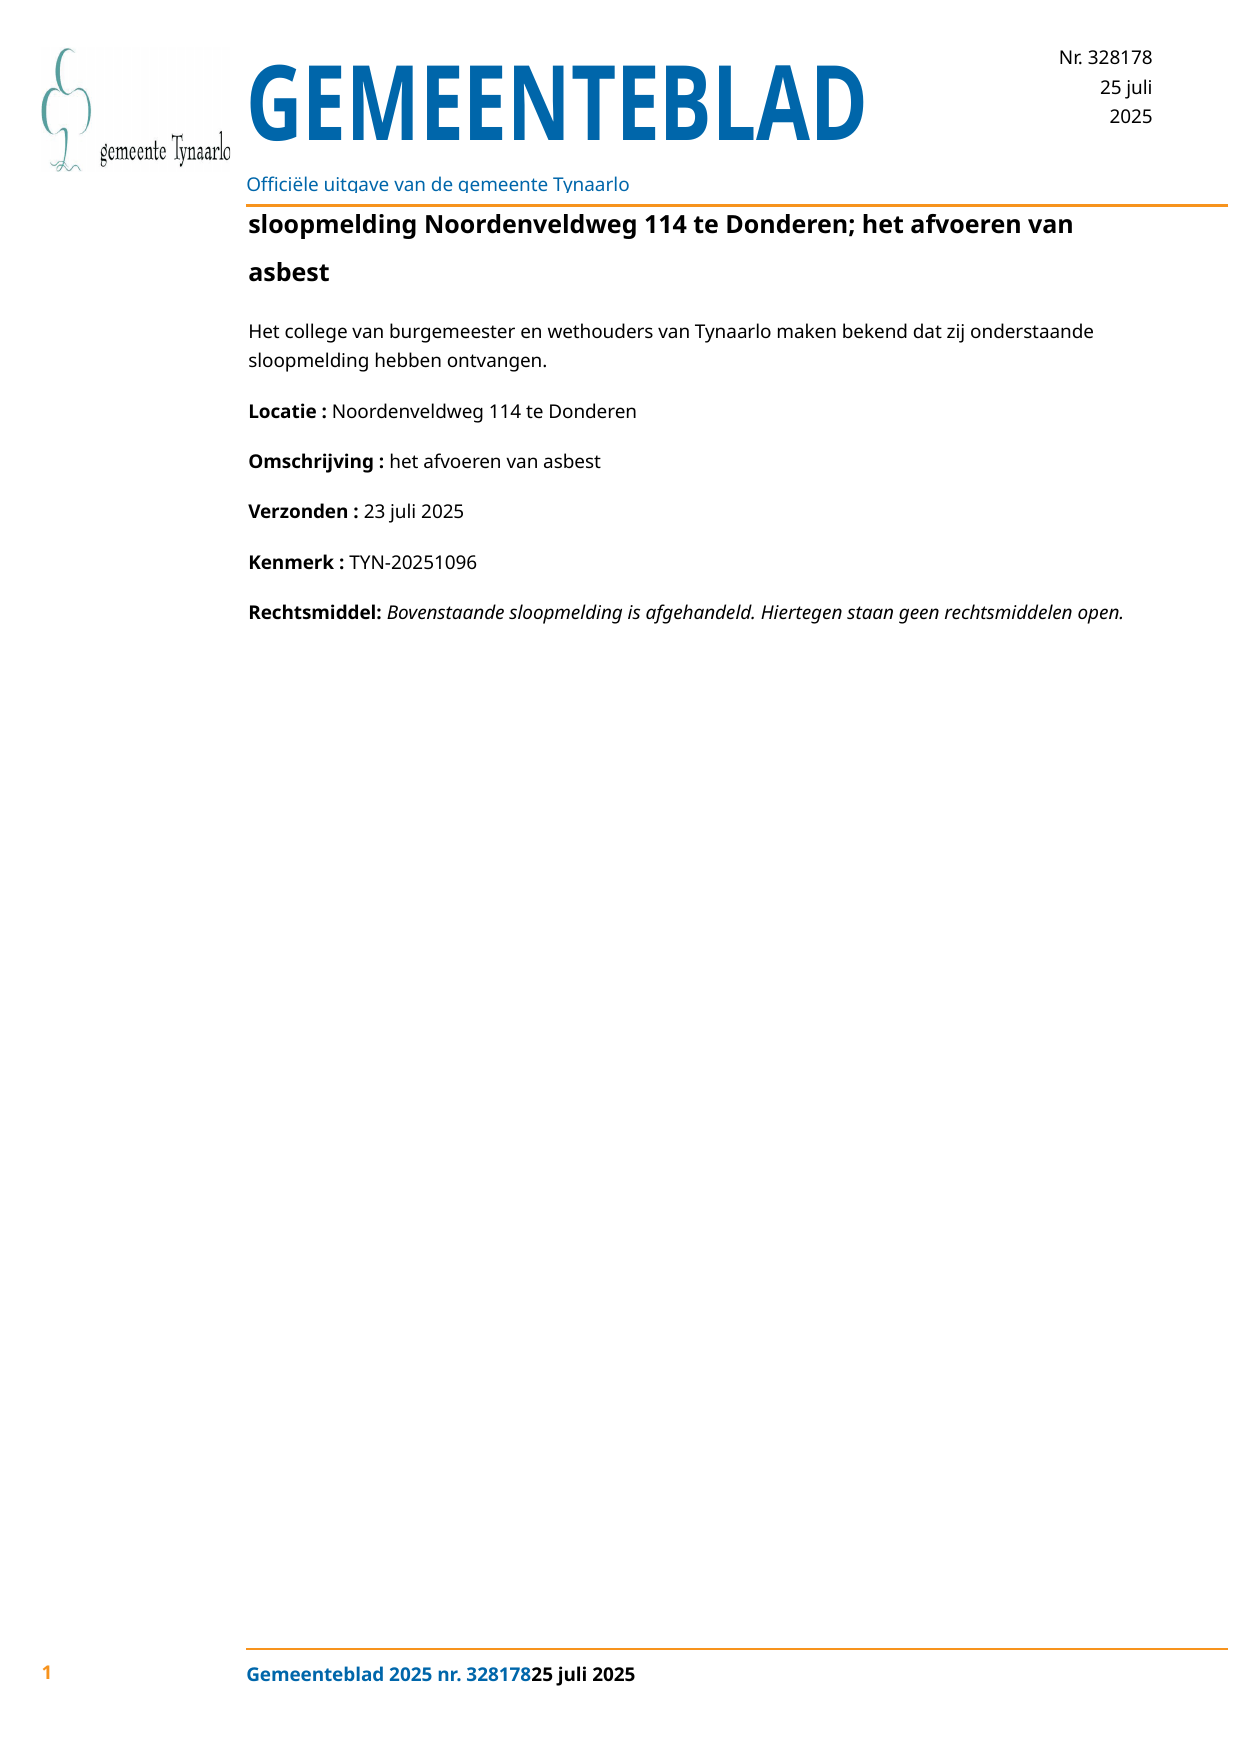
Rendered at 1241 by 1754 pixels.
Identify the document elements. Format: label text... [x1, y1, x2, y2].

text Rechtsmiddel: Bovenstaande sloopmelding is afgehandeld. Hiertegen staan geen rechtsmiddelen open. [248, 599, 1152, 625]
text Het college van burgemeester en wethouders van Tynaarlo maken bekend dat zij onderstaande sloopmelding hebben ontvangen. [248, 318, 1152, 373]
text Kenmerk : TYN-20251096 [248, 549, 1152, 575]
text Omschrijving : het afvoeren van asbest [248, 448, 1152, 474]
text Locatie : Noordenveldweg 114 te Donderen [248, 398, 1152, 424]
picture [41, 47, 231, 172]
text Verzonden : 23 juli 2025 [248, 499, 1152, 524]
text sloopmelding Noordenveldweg 114 te Donderen; het afvoeren van asbest [248, 207, 1152, 288]
